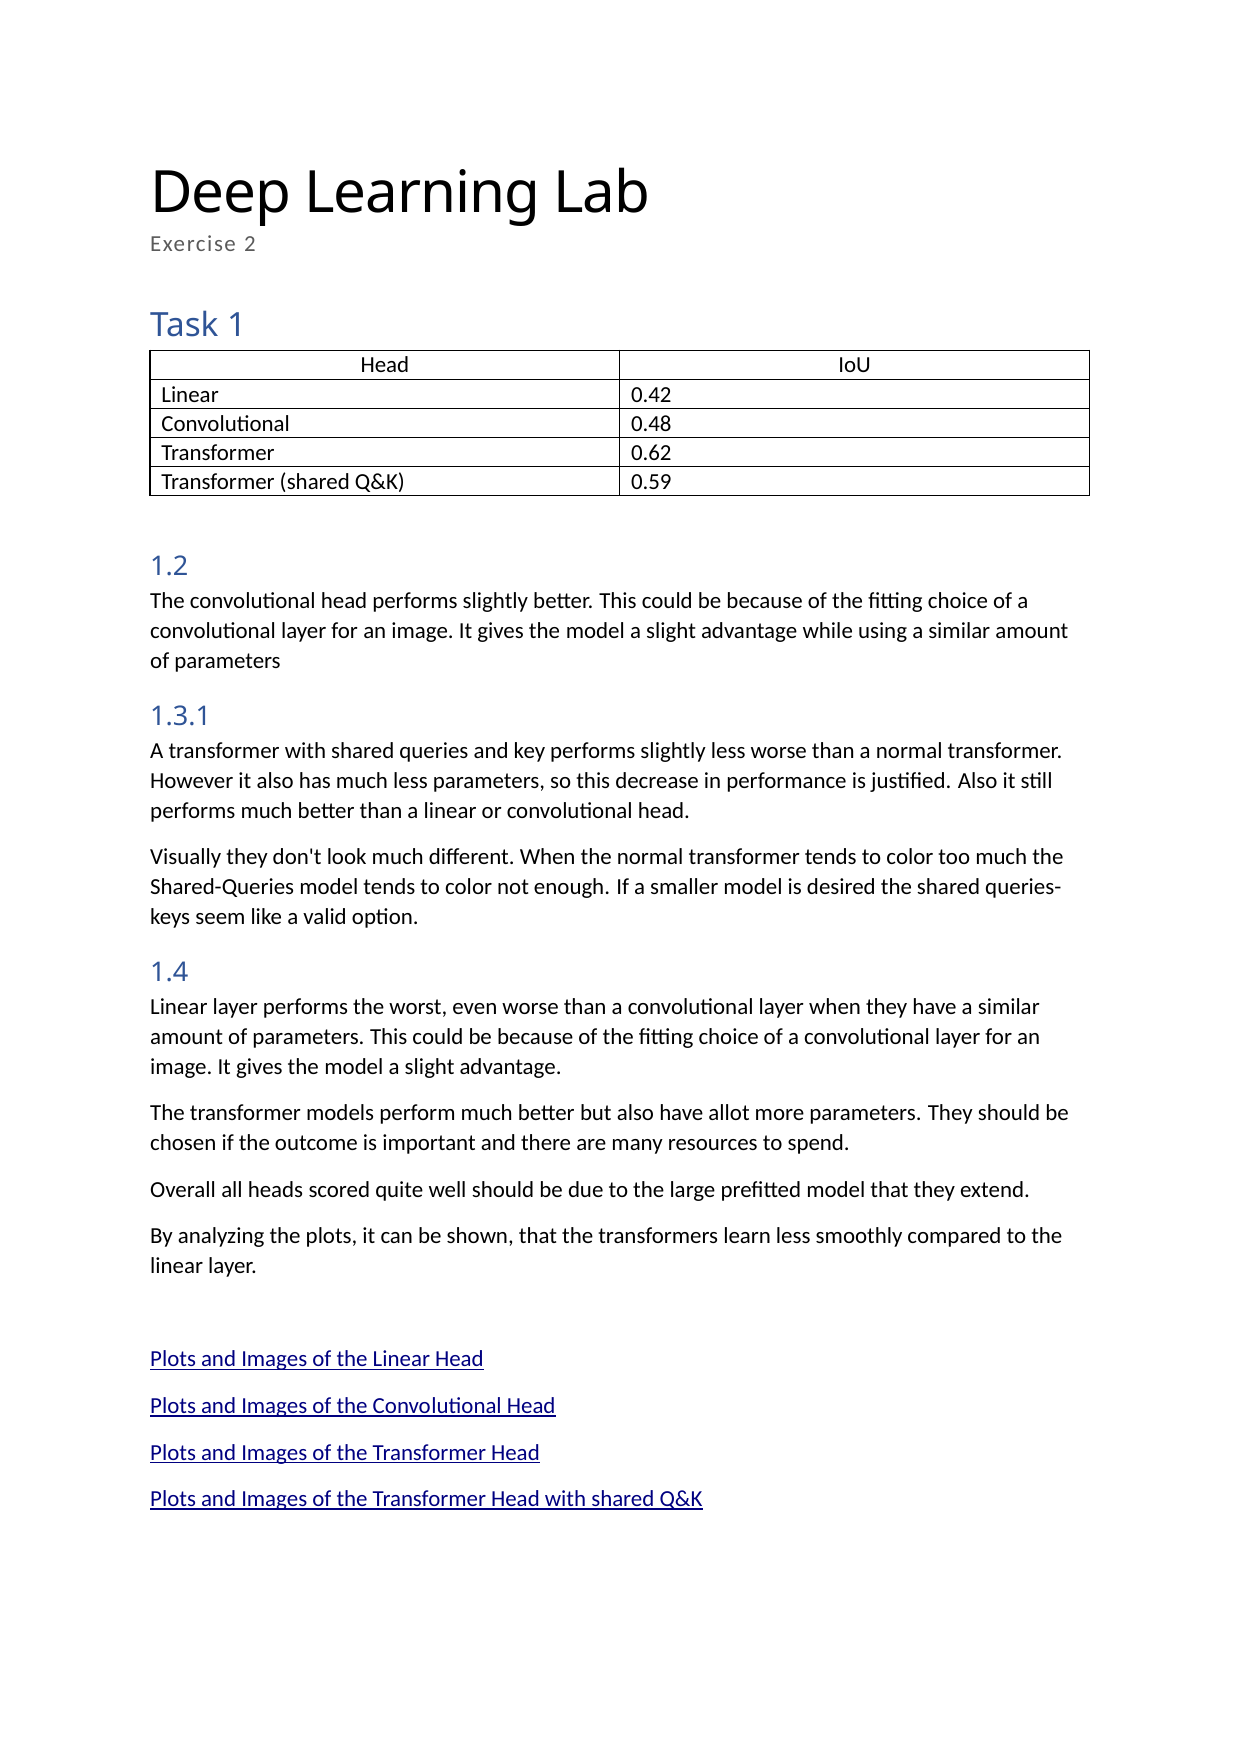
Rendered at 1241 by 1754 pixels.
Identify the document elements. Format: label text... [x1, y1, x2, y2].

table_cell 0.48 [620, 409, 1089, 437]
text Overall all heads scored quite well should be due to the large prefitted model that they extend. [150, 1175, 1090, 1203]
subtitle Task 1 [150, 301, 1090, 346]
title Deep Learning Lab [150, 150, 1090, 229]
table_cell Transformer [151, 438, 619, 466]
text The transformer models perform much better but also have allot more parameters. They should be chosen if the outcome is important and there are many resources to spend. [150, 1098, 1090, 1156]
table_cell Convolutional [151, 409, 619, 437]
table_header IoU [620, 351, 1089, 379]
text Plots and Images of the Convolutional Head [150, 1391, 1090, 1419]
table_cell Linear [151, 380, 619, 408]
subtitle Exercise 2 [150, 229, 1090, 257]
subtitle 1.2 [150, 547, 1090, 583]
text Plots and Images of the Transformer Head [150, 1438, 1090, 1466]
text A transformer with shared queries and key performs slightly less worse than a normal transformer. However it also has much less parameters, so this decrease in performance is justified. Also it still performs much better than a linear or convolutional head. [150, 736, 1090, 824]
text The convolutional head performs slightly better. This could be because of the fitting choice of a convolutional layer for an image. It gives the model a slight advantage while using a similar amount of parameters [150, 586, 1090, 674]
table_cell 0.59 [620, 467, 1089, 495]
table_header Head [151, 351, 619, 379]
subtitle 1.3.1 [150, 697, 1090, 733]
text Visually they don't look much different. When the normal transformer tends to color too much the Shared-Queries model tends to color not enough. If a smaller model is desired the shared queries-keys seem like a valid option. [150, 842, 1090, 930]
table_cell 0.42 [620, 380, 1089, 408]
text Plots and Images of the Transformer Head with shared Q&K [150, 1484, 1090, 1512]
subtitle 1.4 [150, 953, 1090, 990]
table_cell 0.62 [620, 438, 1089, 466]
text Plots and Images of the Linear Head [150, 1344, 1090, 1373]
text By analyzing the plots, it can be shown, that the transformers learn less smoothly compared to the linear layer. [150, 1222, 1090, 1279]
text Linear layer performs the worst, even worse than a convolutional layer when they have a similar amount of parameters. This could be because of the fitting choice of a convolutional layer for an image. It gives the model a slight advantage. [150, 992, 1090, 1080]
table_cell Transformer (shared Q&K) [151, 467, 619, 495]
